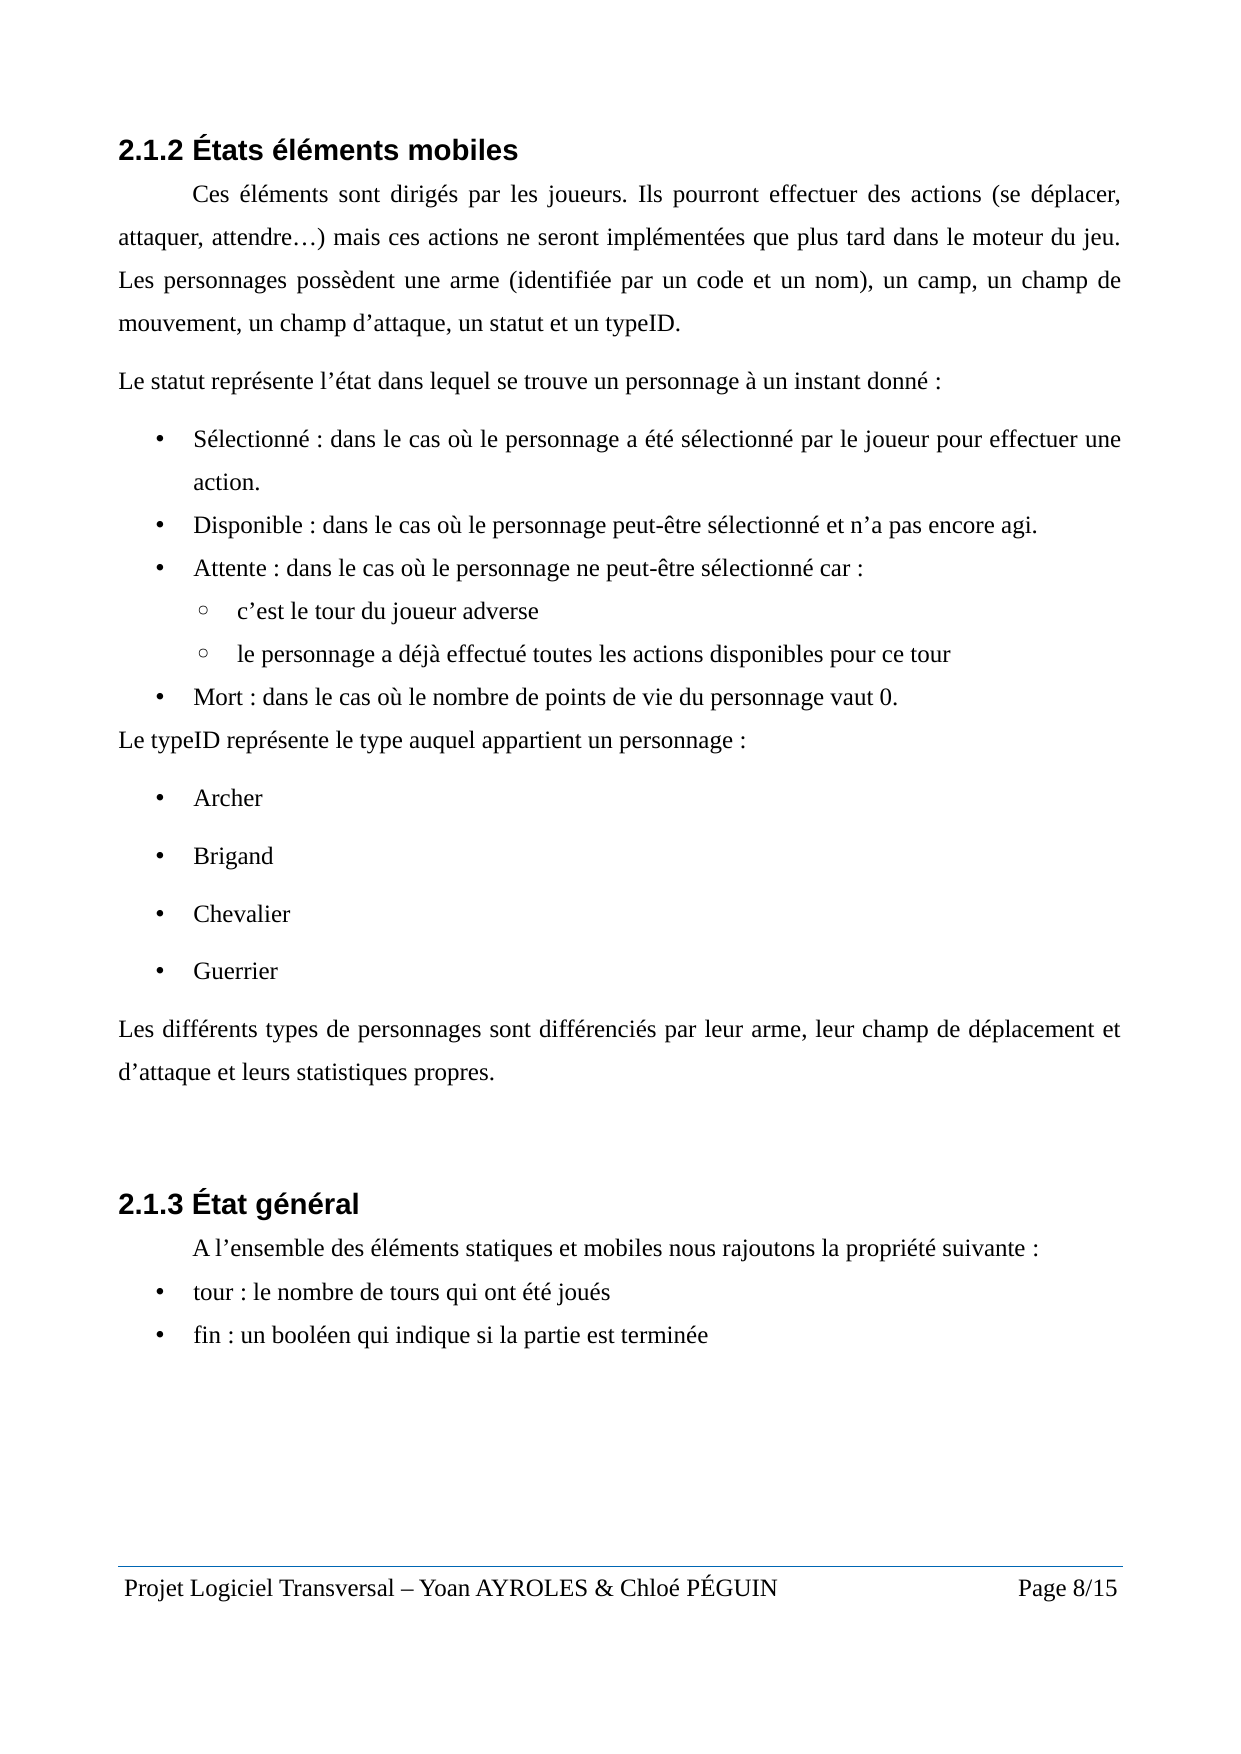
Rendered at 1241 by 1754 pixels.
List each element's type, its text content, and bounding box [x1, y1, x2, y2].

text A l’ensemble des éléments statiques et mobiles nous rajoutons la propriété suivante : [118, 1233, 1122, 1262]
text Les différents types de personnages sont différenciés par leur arme, leur champ de déplacement et d’attaque et leurs statistiques propres. [118, 1014, 1122, 1086]
list Mort : dans le cas où le nombre de points de vie du personnage vaut 0. [156, 682, 1122, 711]
subtitle 2.1.3 État général [118, 1187, 1122, 1221]
text Le typeID représente le type auquel appartient un personnage : [118, 726, 1122, 754]
list Brigand [156, 841, 1122, 870]
list Archer [156, 783, 1122, 812]
text Le statut représente l’état dans lequel se trouve un personnage à un instant donné : [118, 366, 1122, 395]
subtitle 2.1.2 États éléments mobiles [118, 133, 1122, 166]
list Sélectionné : dans le cas où le personnage a été sélectionné par le joueur pour effectuer une action. [156, 424, 1122, 496]
list le personnage a déjà effectué toutes les actions disponibles pour ce tour [193, 639, 1122, 668]
list Disponible : dans le cas où le personnage peut-être sélectionné et n’a pas encore agi. [156, 510, 1122, 539]
list Guerrier [156, 956, 1122, 985]
list tour : le nombre de tours qui ont été joués [156, 1277, 1122, 1305]
list Chevalier [156, 899, 1122, 927]
list c’est le tour du joueur adverse [193, 596, 1122, 625]
list Attente : dans le cas où le personnage ne peut-être sélectionné car : [156, 553, 1122, 582]
text Ces éléments sont dirigés par les joueurs. Ils pourront effectuer des actions (se déplacer, attaquer, attendre…) mais ces actions ne seront implémentées que plus tard dans le moteur du jeu. Les personnages possèdent une arme (identifiée par un code et un nom), un camp, un champ de mouvement, un champ d’attaque, un statut et un typeID. [118, 179, 1122, 337]
list fin : un booléen qui indique si la partie est terminée [156, 1320, 1122, 1348]
